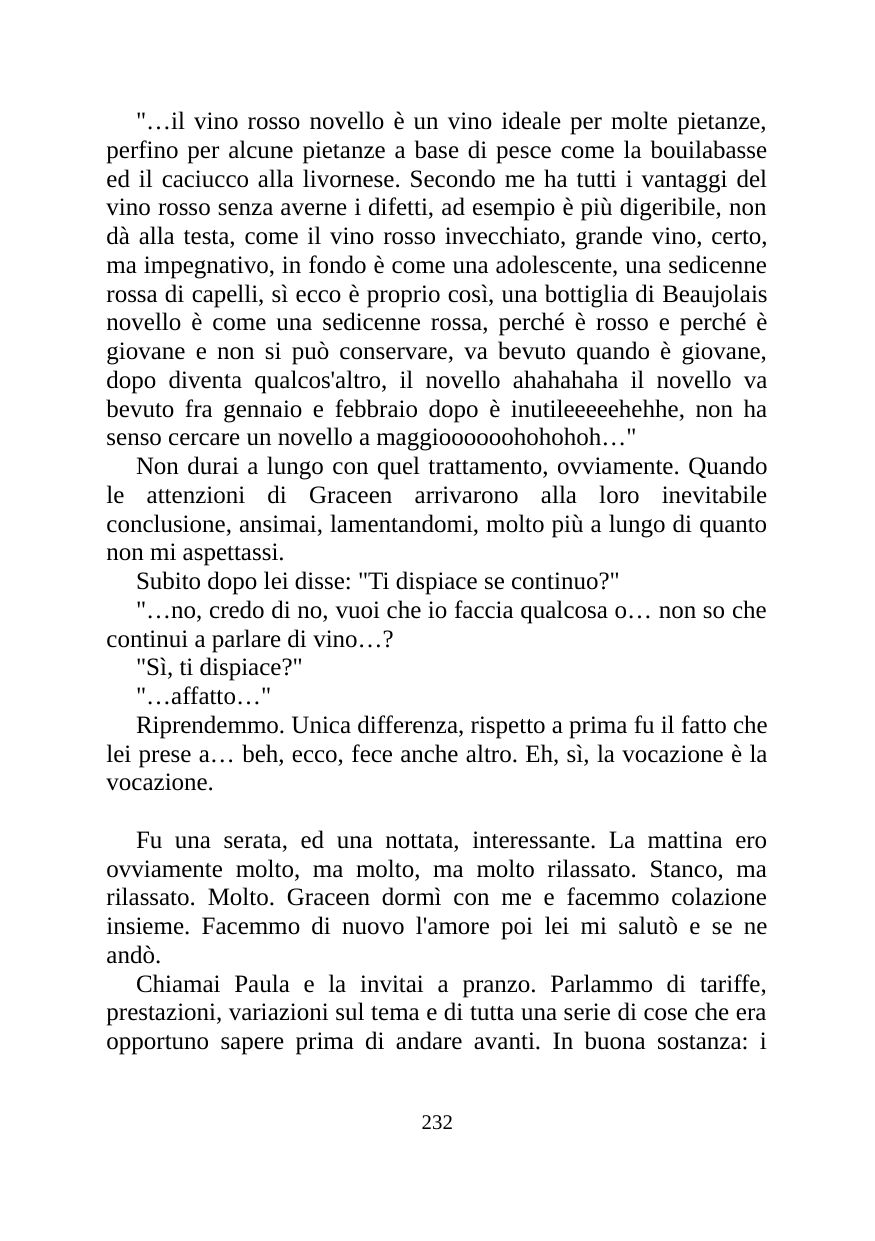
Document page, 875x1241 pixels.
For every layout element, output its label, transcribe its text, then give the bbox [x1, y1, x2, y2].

text "…no, credo di no, vuoi che io faccia qualcosa o… non so che continui a parlare di vino…? [106, 595, 768, 652]
text Non durai a lungo con quel trattamento, ovviamente. Quando le attenzioni di Graceen arrivarono alla loro inevitabile conclusione, ansimai, lamentandomi, molto più a lungo di quanto non mi aspettassi. [106, 451, 768, 566]
text "Sì, ti dispiace?" [106, 652, 768, 681]
text Riprendemmo. Unica differenza, rispetto a prima fu il fatto che lei prese a… beh, ecco, fece anche altro. Eh, sì, la vocazione è la vocazione. [106, 710, 768, 796]
text "…affatto…" [106, 681, 768, 710]
text Subito dopo lei disse: "Ti dispiace se continuo?" [106, 566, 768, 595]
text "…il vino rosso novello è un vino ideale per molte pietanze, perfino per alcune pietanze a base di pesce come la bouilabasse ed il caciucco alla livornese. Secondo me ha tutti i vantaggi del vino rosso senza averne i difetti, ad esempio è più digeribile, non dà alla testa, come il vino rosso invecchiato, grande vino, certo, ma impegnativo, in fondo è come una adolescente, una sedicenne rossa di capelli, sì ecco è proprio così, una bottiglia di Beaujolais novello è come una sedicenne rossa, perché è rosso e perché è giovane e non si può conservare, va bevuto quando è giovane, dopo diventa qualcos'altro, il novello ahahahaha il novello va bevuto fra gennaio e febbraio dopo è inutileeeeehehhe, non ha senso cercare un novello a maggioooooohohohoh…" [106, 106, 768, 451]
text Chiamai Paula e la invitai a pranzo. Parlammo di tariffe, prestazioni, variazioni sul tema e di tutta una serie di cose che era opportuno sapere prima di andare avanti. In buona sostanza: i [106, 969, 768, 1055]
text Fu una serata, ed una nottata, interessante. La mattina ero ovviamente molto, ma molto, ma molto rilassato. Stanco, ma rilassato. Molto. Graceen dormì con me e facemmo colazione insieme. Facemmo di nuovo l'amore poi lei mi salutò e se ne andò. [106, 825, 768, 969]
